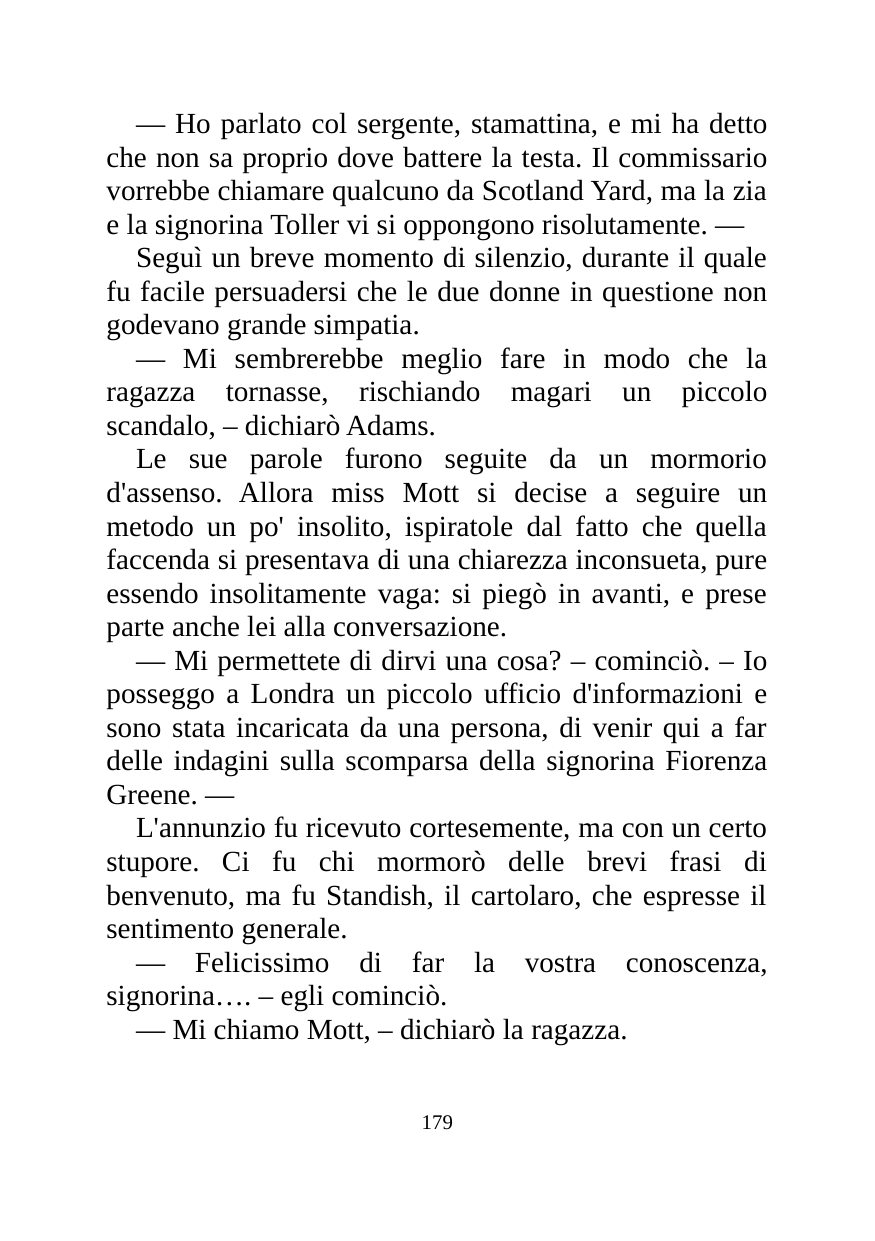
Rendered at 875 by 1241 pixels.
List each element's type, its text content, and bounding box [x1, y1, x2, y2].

text Seguì un breve momento di silenzio, durante il quale fu facile persuadersi che le due donne in questione non godevano grande simpatia. [106, 240, 768, 341]
text — Ho parlato col sergente, stamattina, e mi ha detto che non sa proprio dove battere la testa. Il commissario vorrebbe chiamare qualcuno da Scotland Yard, ma la zia e la signorina Toller vi si oppongono risolutamente. — [106, 106, 768, 240]
text — Mi sembrerebbe meglio fare in modo che la ragazza tornasse, rischiando magari un piccolo scandalo, – dichiarò Adams. [106, 341, 768, 442]
text — Mi permettete di dirvi una cosa? – cominciò. – Io posseggo a Londra un piccolo ufficio d'informazioni e sono stata incaricata da una persona, di venir qui a far delle indagini sulla scomparsa della signorina Fiorenza Greene. — [106, 643, 768, 811]
text — Mi chiamo Mott, – dichiarò la ragazza. [106, 1012, 768, 1045]
text Le sue parole furono seguite da un mormorio d'assenso. Allora miss Mott si decise a seguire un metodo un po' insolito, ispiratole dal fatto che quella faccenda si presentava di una chiarezza inconsueta, pure essendo insolitamente vaga: si piegò in avanti, e prese parte anche lei alla conversazione. [106, 442, 768, 643]
text L'annunzio fu ricevuto cortesemente, ma con un certo stupore. Ci fu chi mormorò delle brevi frasi di benvenuto, ma fu Standish, il cartolaro, che espresse il sentimento generale. [106, 811, 768, 945]
text — Felicissimo di far la vostra conoscenza, signorina…. – egli cominciò. [106, 945, 768, 1012]
